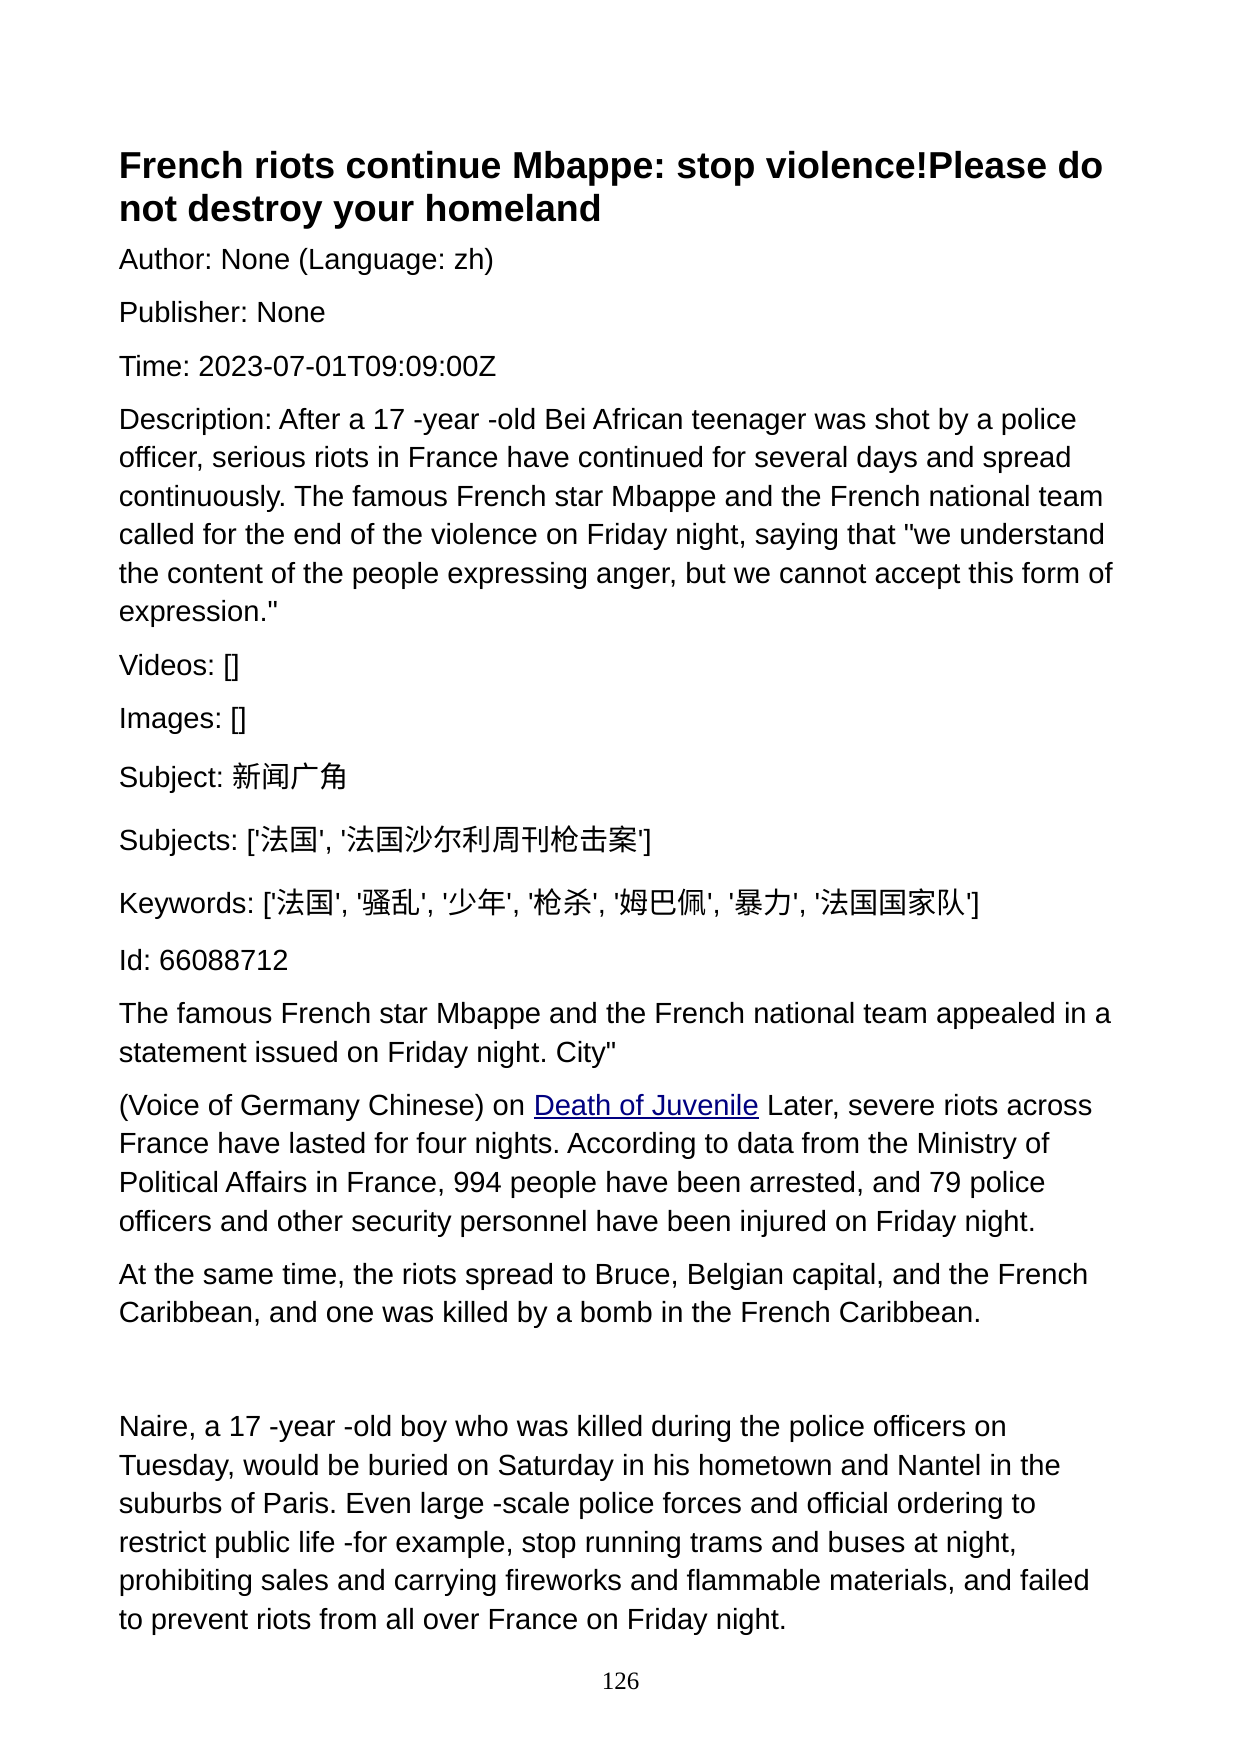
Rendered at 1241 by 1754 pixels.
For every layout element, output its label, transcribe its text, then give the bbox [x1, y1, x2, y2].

text Naire, a 17 -year -old boy who was killed during the police officers on Tuesday, would be buried on Saturday in his hometown and Nantel in the suburbs of Paris. Even large -scale police forces and official ordering to restrict public life -for example, stop running trams and buses at night, prohibiting sales and carrying fireworks and flammable materials, and failed to prevent riots from all over France on Friday night. [118, 1409, 1122, 1635]
text Author: None (Language: zh) [118, 242, 1122, 276]
text Subjects: ['法国', '法国沙尔利周刊枪击案'] [118, 817, 1122, 859]
text Keywords: ['法国', '骚乱', '少年', '枪杀', '姆巴佩', '暴力', '法国国家队'] [118, 880, 1122, 922]
text Videos: [] [118, 647, 1122, 681]
text Id: 66088712 [118, 943, 1122, 977]
text Time: 2023-07-01T09:09:00Z [118, 348, 1122, 382]
text Subject: 新闻广角 [118, 754, 1122, 796]
text Publisher: None [118, 295, 1122, 329]
text At the same time, the riots spread to Bruce, Belgian capital, and the French Caribbean, and one was killed by a bomb in the French Caribbean. [118, 1257, 1122, 1329]
text Description: After a 17 -year -old Bei African teenager was shot by a police officer, serious riots in France have continued for several days and spread continuously. The famous French star Mbappe and the French national team called for the end of the violence on Friday night, saying that "we understand the content of the people expressing anger, but we cannot accept this form of expression." [118, 402, 1122, 628]
text Images: [] [118, 701, 1122, 734]
subtitle French riots continue Mbappe: stop violence!Please do not destroy your homeland [118, 143, 1122, 230]
text The famous French star Mbappe and the French national team appealed in a statement issued on Friday night. City" [118, 996, 1122, 1068]
text (Voice of Germany Chinese) on Death of Juvenile Later, severe riots across France have lasted for four nights. According to data from the Ministry of Political Affairs in France, 994 people have been arrested, and 79 police officers and other security personnel have been injured on Friday night. [118, 1088, 1122, 1237]
